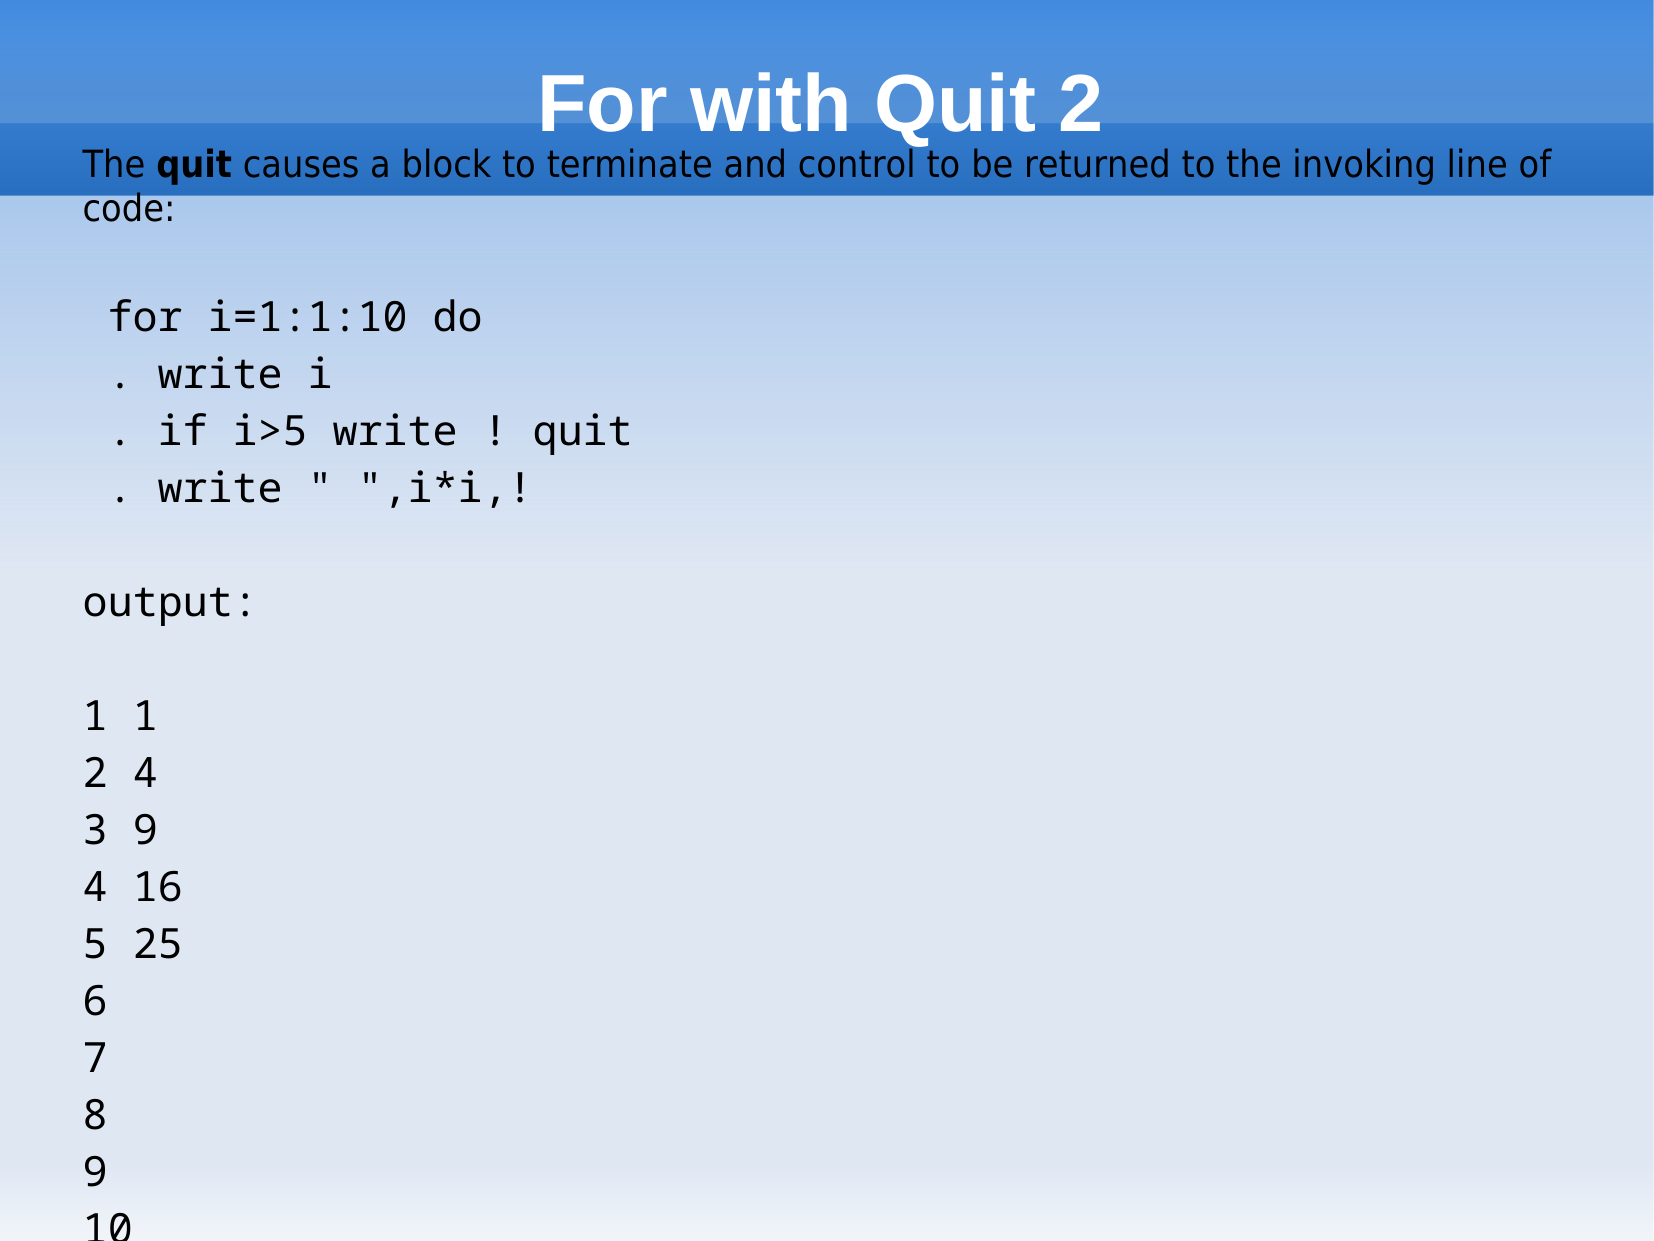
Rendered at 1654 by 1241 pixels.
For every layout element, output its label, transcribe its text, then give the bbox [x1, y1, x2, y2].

picture [118, 208, 124, 218]
picture [126, 208, 136, 218]
title For with Quit 2 [76, 0, 1565, 208]
subtitle The quit causes a block to terminate and control to be returned to the invoking line of code: for i=1:1:10 do . write i . if i>5 write ! quit . write " ",i*i,! output: 1 1 2 4 3 9 4 16 5 25 6 7 8 9 10 [82, 218, 1571, 1180]
picture [139, 208, 147, 218]
picture [106, 208, 117, 218]
picture [87, 208, 104, 218]
picture [0, 0, 1654, 1241]
picture [113, 1216, 123, 1234]
picture [116, 1222, 126, 1240]
